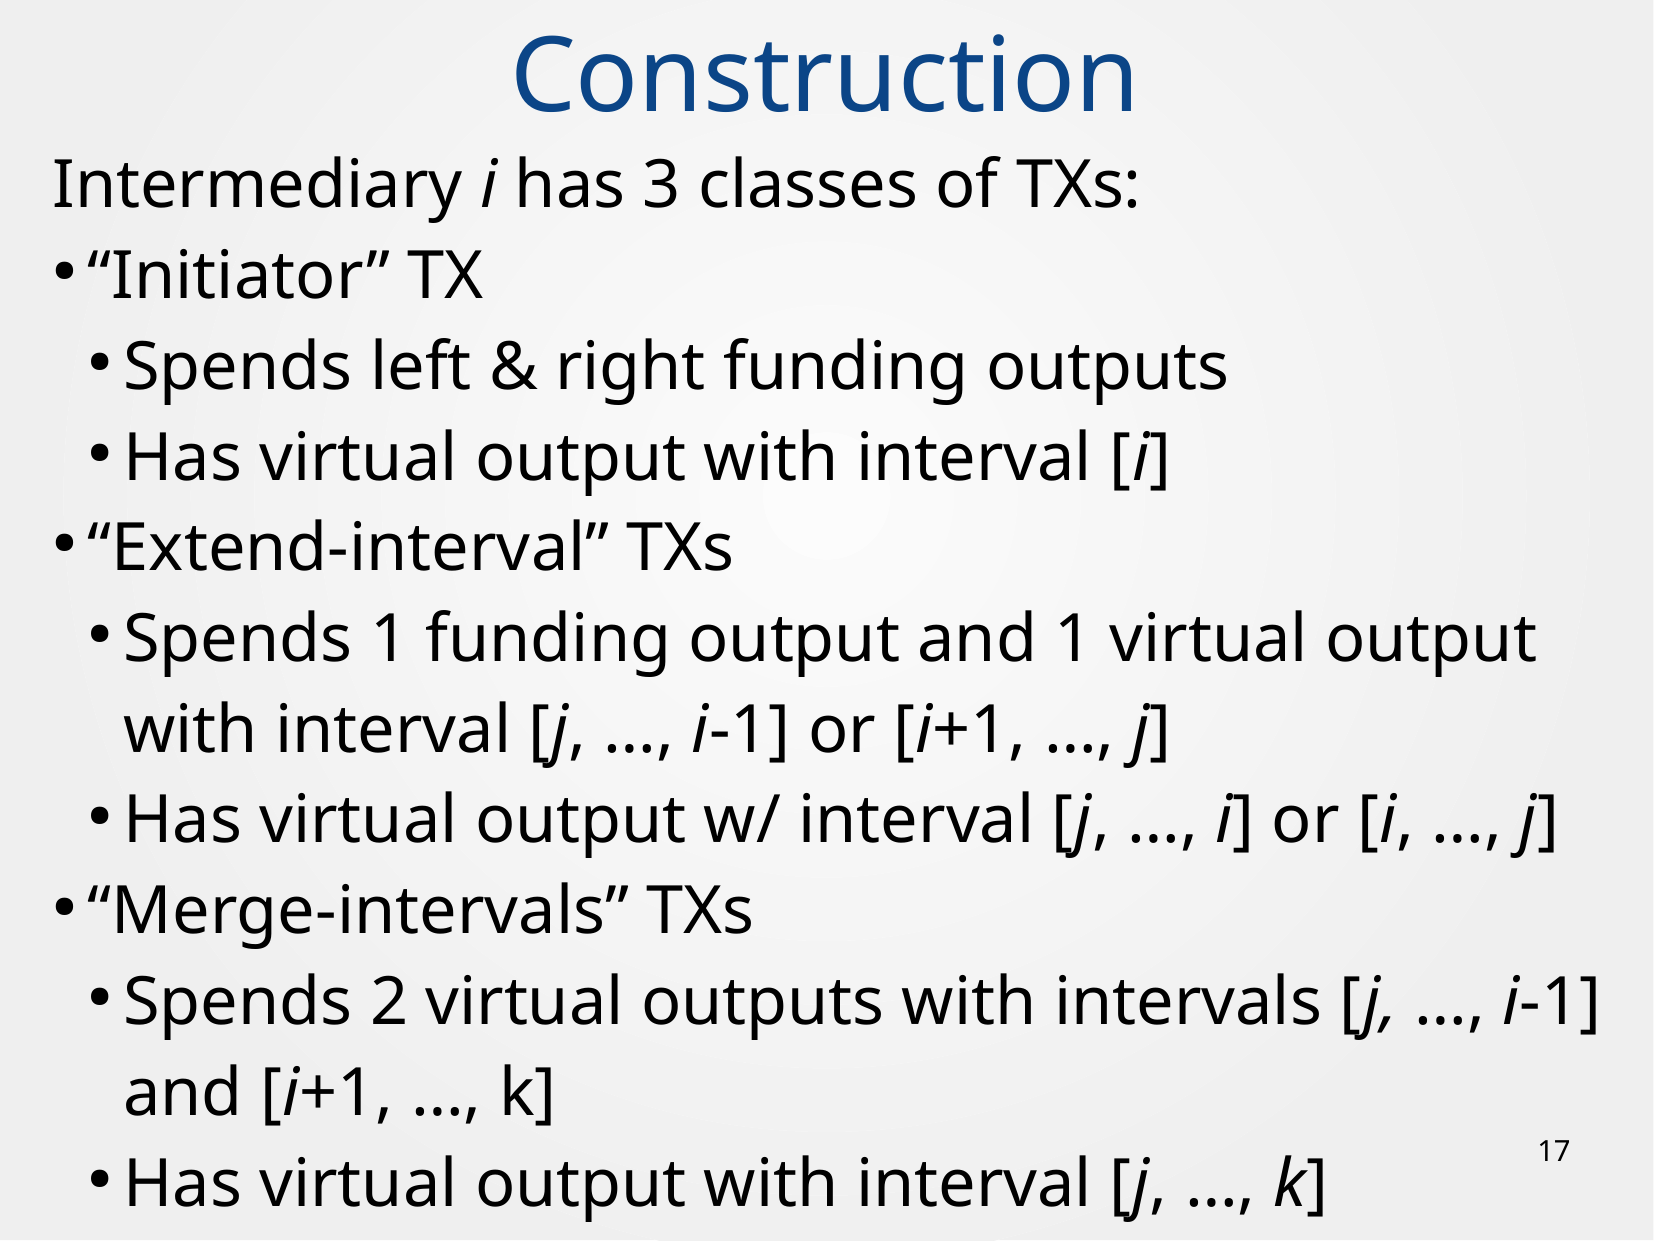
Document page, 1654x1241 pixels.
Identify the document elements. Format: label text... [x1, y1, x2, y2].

title Construction [510, 0, 1144, 143]
subtitle Intermediary i has 3 classes of TXs: “Initiator” TX Spends left & right funding outputs Has virtual output with interval [i] “Extend-interval” TXs Spends 1 funding output and 1 virtual output with interval [j, …, i-1] or [i+1, …, j] Has virtual output w/ interval [j, …, i] or [i, …, j] “Merge-intervals” TXs Spends 2 virtual outputs with intervals [j, …, i-1] and [i+1, …, k] Has virtual output with interval [j, …, k] [52, 136, 1610, 1226]
